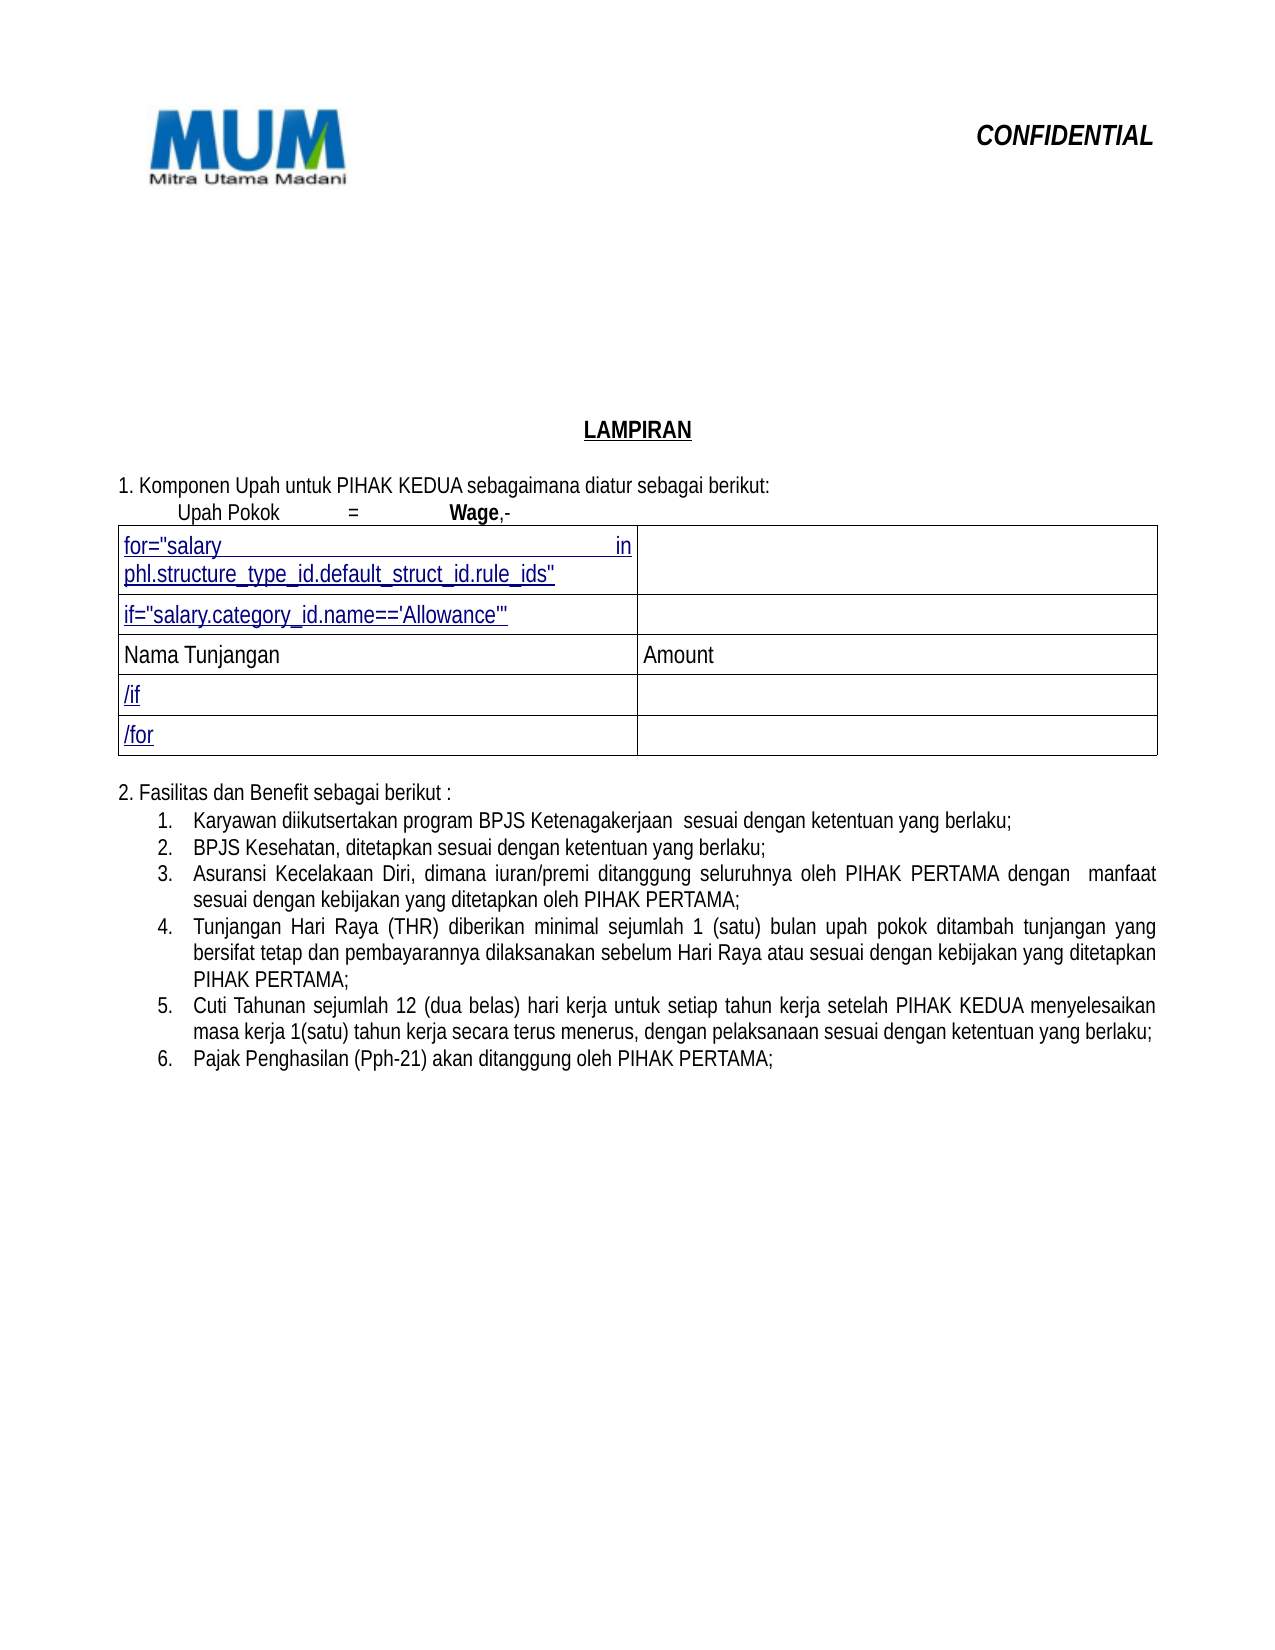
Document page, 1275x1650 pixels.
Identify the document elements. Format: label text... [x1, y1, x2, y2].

table_cell Amount [638, 635, 1157, 674]
text LAMPIRAN [118, 415, 1157, 444]
list BPJS Kesehatan, ditetapkan sesuai dengan ketentuan yang berlaku; [157, 834, 1157, 860]
table_cell /for [119, 716, 637, 755]
table_cell [638, 675, 1157, 714]
list Pajak Penghasilan (Pph-21) akan ditanggung oleh PIHAK PERTAMA; [157, 1044, 1157, 1071]
text Upah Pokok = Wage,- [177, 499, 1157, 525]
table_header for="salary in phl.structure_type_id.default_struct_id.rule_ids" [119, 526, 637, 594]
list Asuransi Kecelakaan Diri, dimana iuran/premi ditanggung seluruhnya oleh PIHAK PERTAMA dengan manfaat sesuai dengan kebijakan yang ditetapkan oleh PIHAK PERTAMA; [157, 860, 1157, 913]
list 2. Fasilitas dan Benefit sebagai berikut : [118, 779, 1157, 805]
table_header [638, 526, 1157, 594]
table_cell Nama Tunjangan [119, 635, 637, 674]
table_cell [638, 716, 1157, 755]
table_cell if="salary.category_id.name=='Allowance'" [119, 595, 637, 634]
table_cell [638, 595, 1157, 634]
list Karyawan diikutsertakan program BPJS Ketenagakerjaan sesuai dengan ketentuan yang berlaku; [157, 805, 1157, 834]
picture [137, 105, 354, 191]
table_cell /if [119, 675, 637, 714]
text 1. Komponen Upah untuk PIHAK KEDUA sebagaimana diatur sebagai berikut: [118, 472, 1157, 499]
list Cuti Tahunan sejumlah 12 (dua belas) hari kerja untuk setiap tahun kerja setelah PIHAK KEDUA menyelesaikan masa kerja 1(satu) tahun kerja secara terus menerus, dengan pelaksanaan sesuai dengan ketentuan yang berlaku; [157, 992, 1157, 1044]
list Tunjangan Hari Raya (THR) diberikan minimal sejumlah 1 (satu) bulan upah pokok ditambah tunjangan yang bersifat tetap dan pembayarannya dilaksanakan sebelum Hari Raya atau sesuai dengan kebijakan yang ditetapkan PIHAK PERTAMA; [157, 913, 1157, 992]
